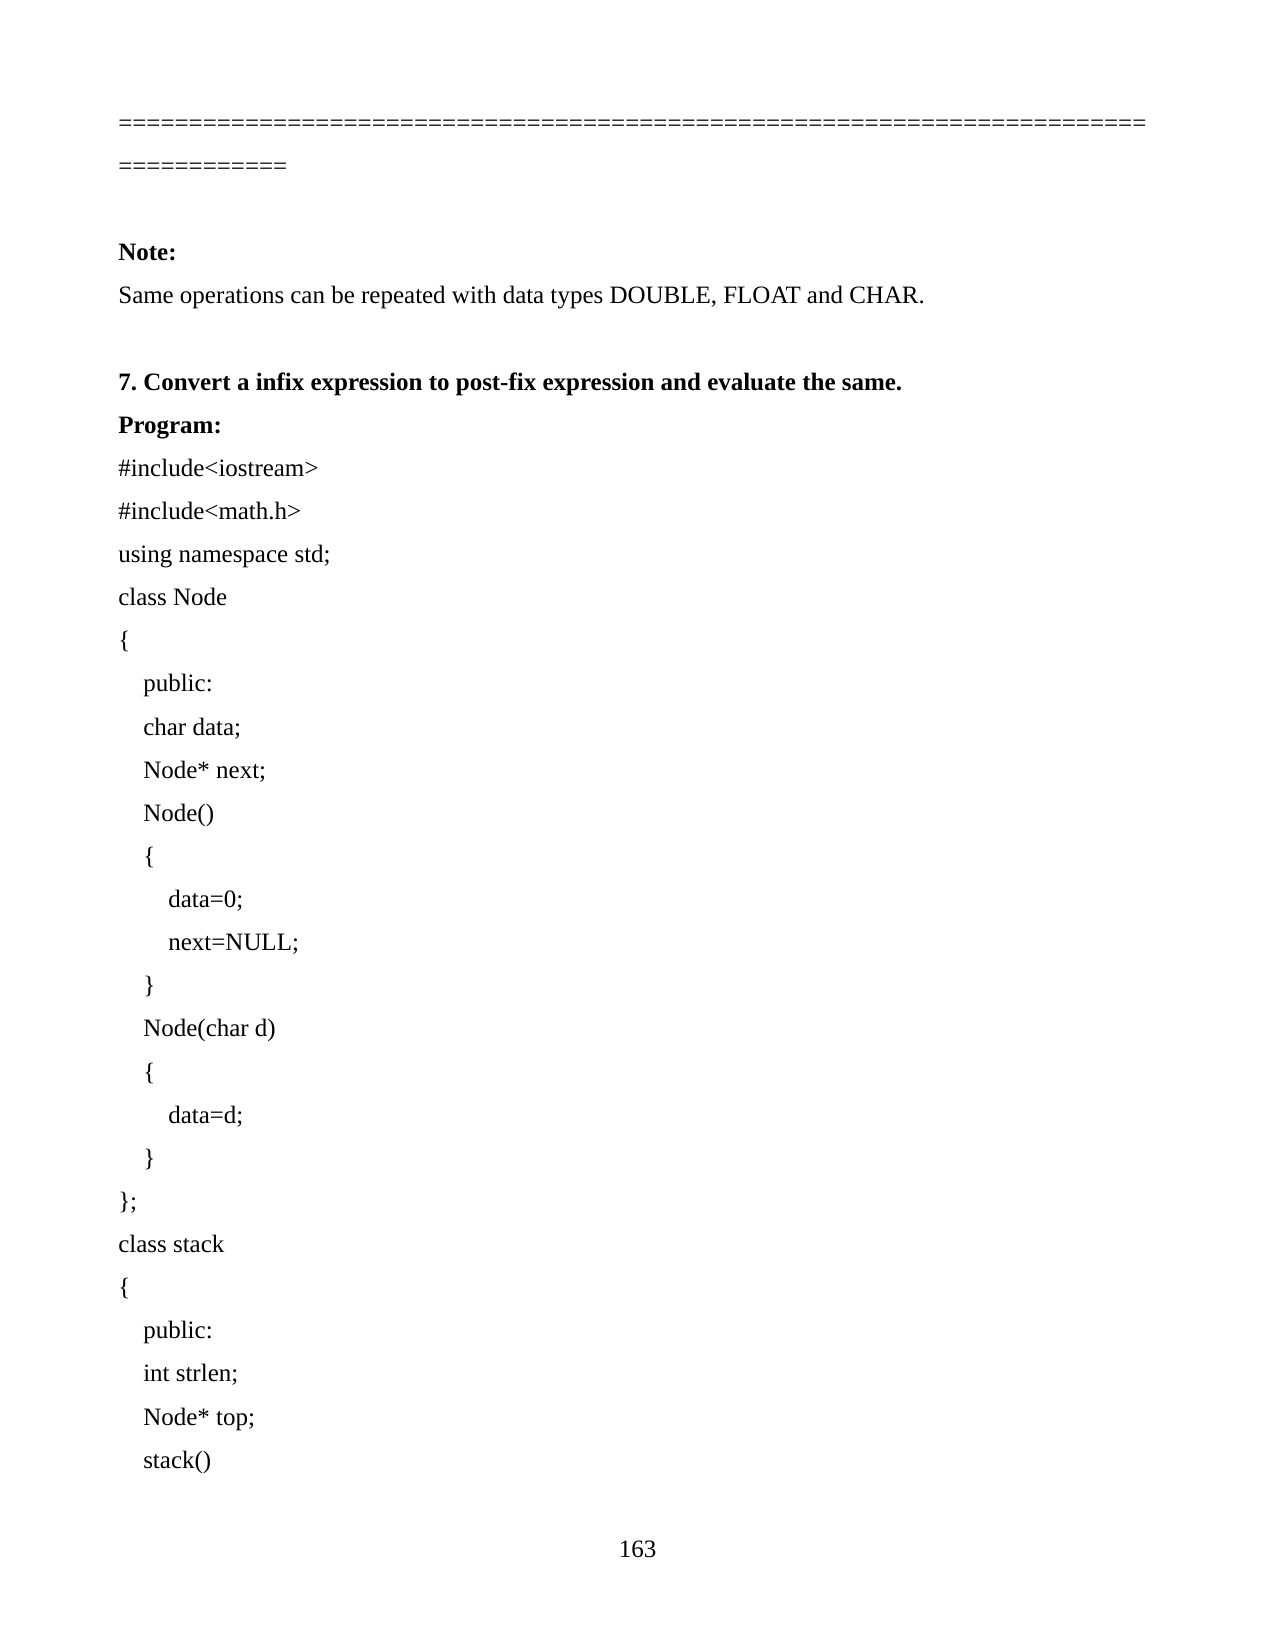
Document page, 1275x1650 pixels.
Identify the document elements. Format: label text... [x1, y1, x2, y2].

text Program: [118, 410, 1157, 438]
text { [118, 625, 1157, 654]
text next=NULL; [118, 927, 1157, 956]
text #include<math.h> [118, 496, 1157, 525]
text }; [118, 1186, 1157, 1215]
text class stack [118, 1229, 1157, 1258]
text public: [118, 668, 1157, 697]
text Node() [118, 798, 1157, 827]
text } [118, 970, 1157, 999]
text #include<iostream> [118, 453, 1157, 482]
text ===================================================================================== [118, 108, 1157, 180]
text using namespace std; [118, 539, 1157, 568]
text { [118, 1272, 1157, 1301]
text stack() [118, 1445, 1157, 1473]
text Node* top; [118, 1402, 1157, 1430]
text } [118, 1143, 1157, 1172]
text data=d; [118, 1100, 1157, 1128]
text int strlen; [118, 1358, 1157, 1387]
text Node* next; [118, 755, 1157, 783]
text Same operations can be repeated with data types DOUBLE, FLOAT and CHAR. [118, 280, 1157, 309]
text { [118, 841, 1157, 870]
text char data; [118, 712, 1157, 740]
text { [118, 1057, 1157, 1085]
text public: [118, 1315, 1157, 1344]
text class Node [118, 582, 1157, 611]
text data=0; [118, 884, 1157, 913]
text Note: [118, 237, 1157, 266]
text 7. Convert a infix expression to post-fix expression and evaluate the same. [118, 367, 1157, 395]
text Node(char d) [118, 1013, 1157, 1042]
